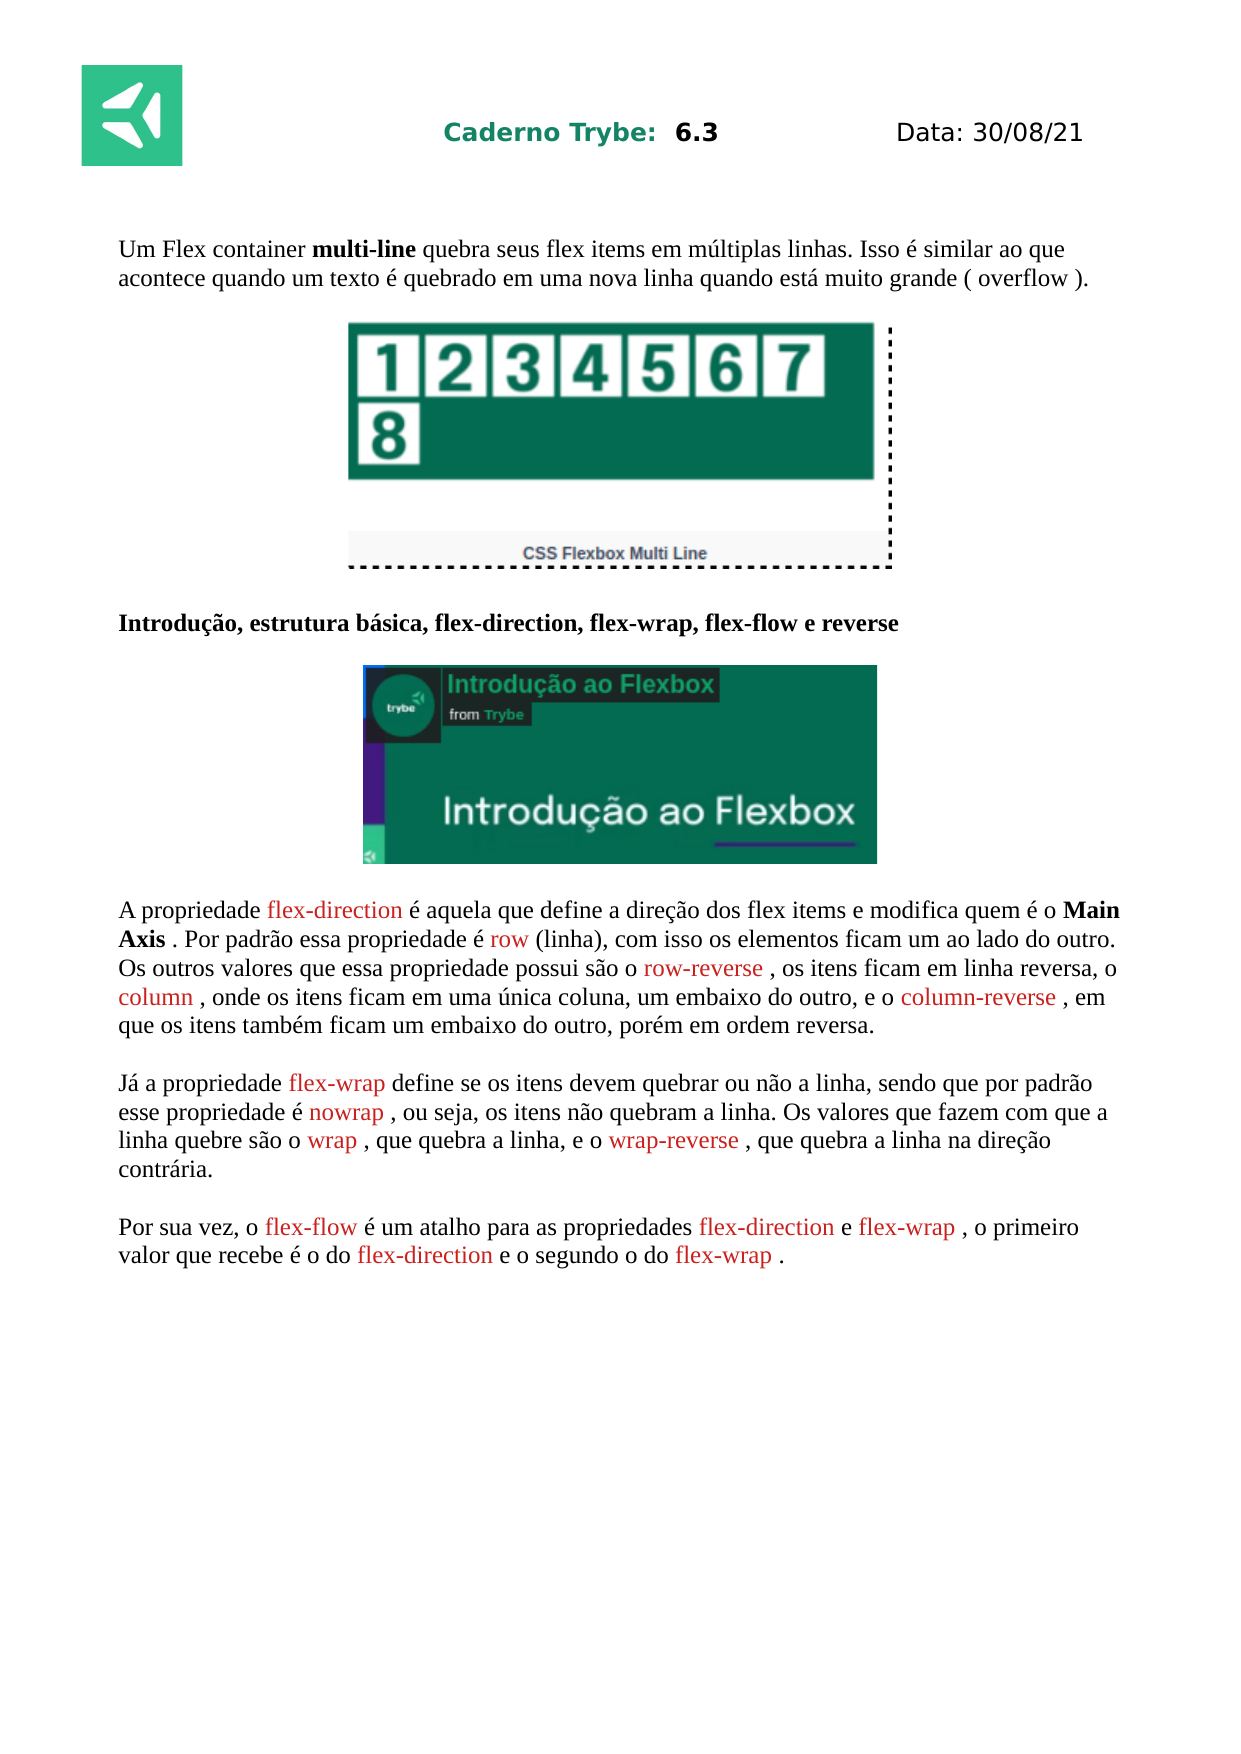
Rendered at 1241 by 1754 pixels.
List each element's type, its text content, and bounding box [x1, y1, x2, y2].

picture [348, 320, 892, 569]
text Por sua vez, o flex-flow é um atalho para as propriedades flex-direction e flex-wrap , o primeiro valor que recebe é o do flex-direction e o segundo o do flex-wrap . [118, 1212, 1122, 1269]
text Já a propriedade flex-wrap define se os itens devem quebrar ou não a linha, sendo que por padrão esse propriedade é nowrap , ou seja, os itens não quebram a linha. Os valores que fazem com que a linha quebre são o wrap , que quebra a linha, e o wrap-reverse , que quebra a linha na direção contrária. [118, 1068, 1122, 1183]
picture [81, 65, 183, 166]
text Introdução, estrutura básica, flex-direction, flex-wrap, flex-flow e reverse [118, 608, 1122, 637]
text Um Flex container multi-line quebra seus flex items em múltiplas linhas. Isso é similar ao que acontece quando um texto é quebrado em uma nova linha quando está muito grande ( overflow ). [118, 234, 1122, 292]
picture [363, 665, 878, 864]
text A propriedade flex-direction é aquela que define a direção dos flex items e modifica quem é o Main Axis . Por padrão essa propriedade é row (linha), com isso os elementos ficam um ao lado do outro. Os outros valores que essa propriedade possui são o row-reverse , os itens ficam em linha reversa, o column , onde os itens ficam em uma única coluna, um embaixo do outro, e o column-reverse , em que os itens também ficam um embaixo do outro, porém em ordem reversa. [118, 896, 1122, 1039]
